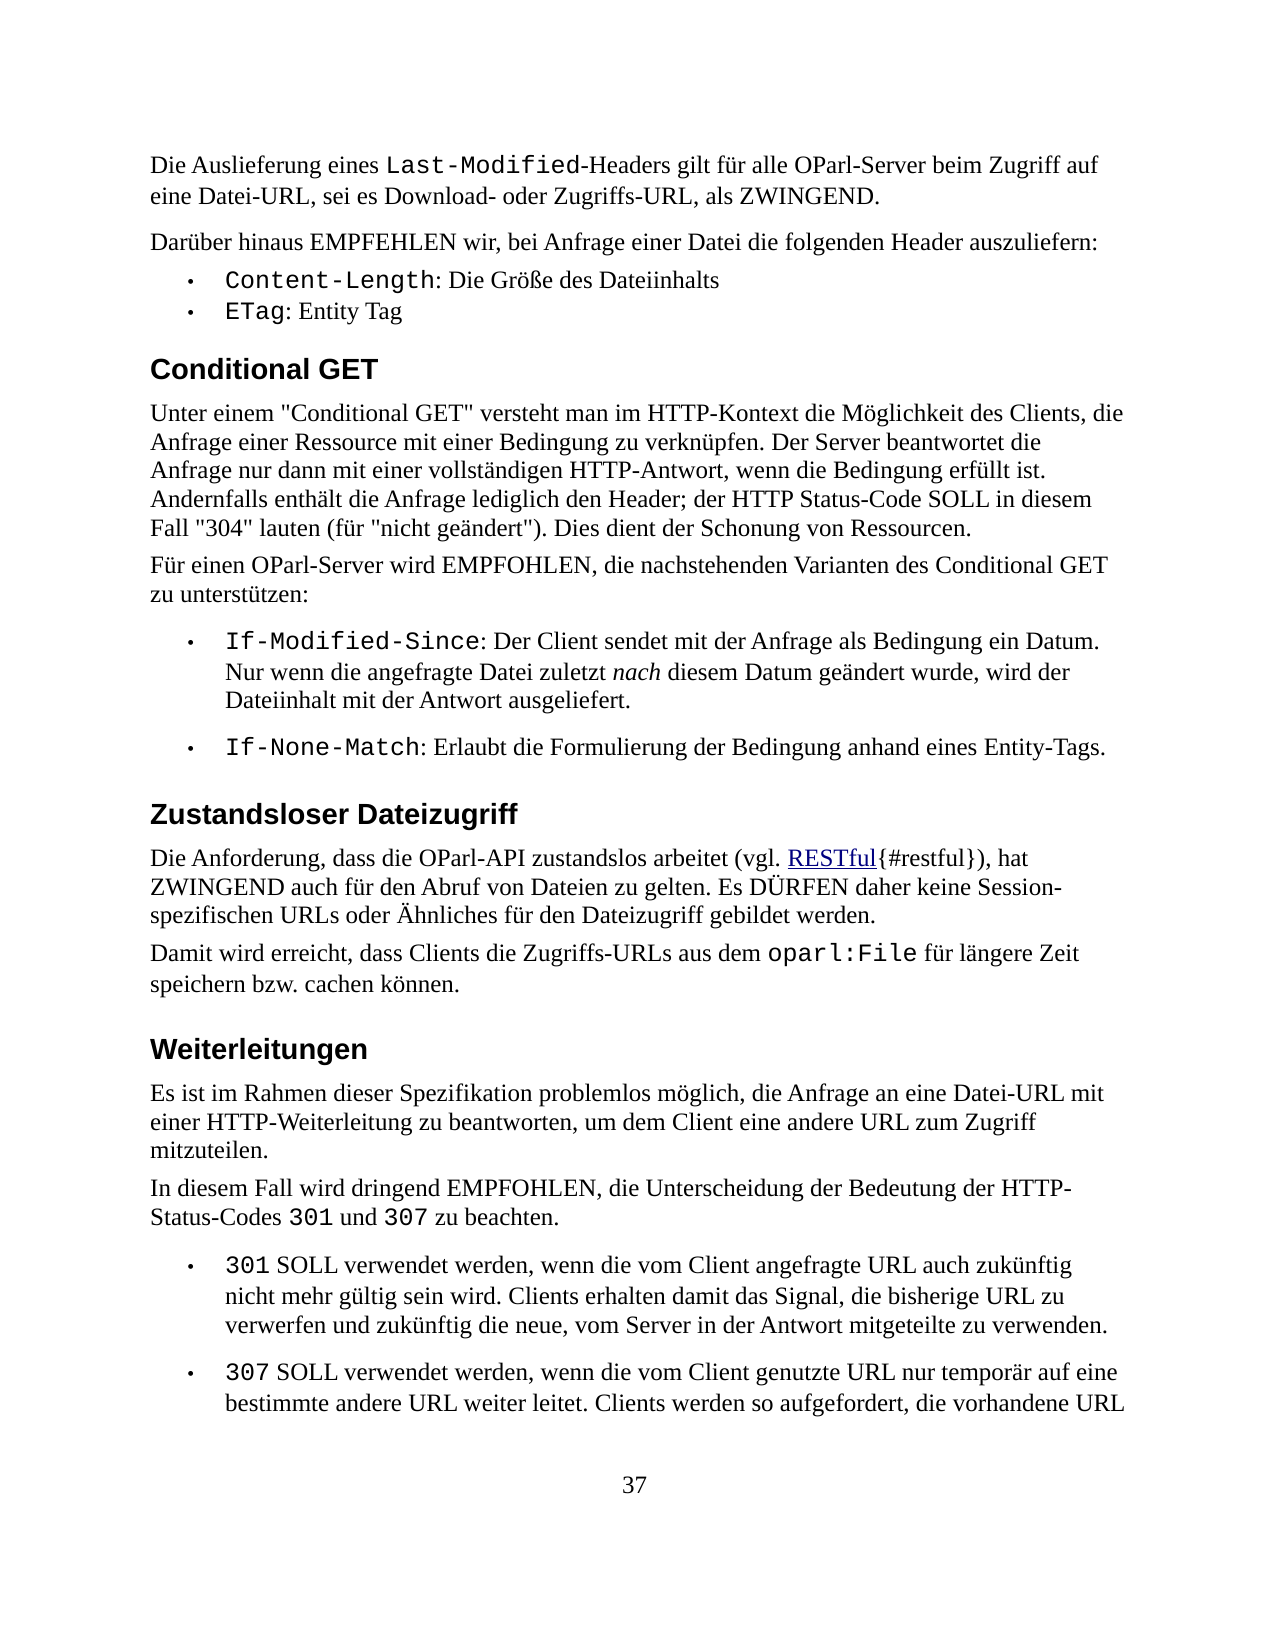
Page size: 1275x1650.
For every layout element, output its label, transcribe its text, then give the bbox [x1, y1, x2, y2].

list 307 SOLL verwendet werden, wenn die vom Client genutzte URL nur temporär auf eine bestimmte andere URL weiter leitet. Clients werden so aufgefordert, die vorhandene URL [187, 1357, 1125, 1416]
text Unter einem "Conditional GET" versteht man im HTTP-Kontext die Möglichkeit des Clients, die Anfrage einer Ressource mit einer Bedingung zu verknüpfen. Der Server beantwortet die Anfrage nur dann mit einer vollständigen HTTP-Antwort, wenn die Bedingung erfüllt ist. Andernfalls enthält die Anfrage lediglich den Header; der HTTP Status-Code SOLL in diesem Fall "304" lauten (für "nicht geändert"). Dies dient der Schonung von Ressourcen. [150, 398, 1125, 542]
list ETag: Entity Tag [187, 296, 1125, 327]
list If-None-Match: Erlaubt die Formulierung der Bedingung anhand eines Entity-Tags. [187, 732, 1125, 763]
text Darüber hinaus EMPFEHLEN wir, bei Anfrage einer Datei die folgenden Header auszuliefern: [150, 227, 1125, 256]
text In diesem Fall wird dringend EMPFOHLEN, die Unterscheidung der Bedeutung der HTTP-Status-Codes 301 und 307 zu beachten. [150, 1173, 1125, 1233]
list If-Modified-Since: Der Client sendet mit der Anfrage als Bedingung ein Datum. Nur wenn die angefragte Datei zuletzt nach diesem Datum geändert wurde, wird der Dateiinhalt mit der Antwort ausgeliefert. [187, 626, 1125, 714]
text Damit wird erreicht, dass Clients die Zugriffs-URLs aus dem oparl:File für längere Zeit speichern bzw. cachen können. [150, 938, 1125, 998]
subtitle Conditional GET [150, 352, 1125, 385]
text Es ist im Rahmen dieser Spezifikation problemlos möglich, die Anfrage an eine Datei-URL mit einer HTTP-Weiterleitung zu beantworten, um dem Client eine andere URL zum Zugriff mitzuteilen. [150, 1078, 1125, 1164]
text Für einen OParl-Server wird EMPFOHLEN, die nachstehenden Varianten des Conditional GET zu unterstützen: [150, 551, 1125, 608]
subtitle Weiterleitungen [150, 1032, 1125, 1065]
list 301 SOLL verwendet werden, wenn die vom Client angefragte URL auch zukünftig nicht mehr gültig sein wird. Clients erhalten damit das Signal, die bisherige URL zu verwerfen und zukünftig die neue, vom Server in der Antwort mitgeteilte zu verwenden. [187, 1251, 1125, 1339]
list Content-Length: Die Größe des Dateiinhalts [187, 265, 1125, 296]
subtitle Zustandsloser Dateizugriff [150, 797, 1125, 831]
text Die Auslieferung eines Last-Modified-Headers gilt für alle OParl-Server beim Zugriff auf eine Datei-URL, sei es Download- oder Zugriffs-URL, als ZWINGEND. [150, 150, 1125, 209]
text Die Anforderung, dass die OParl-API zustandslos arbeitet (vgl. RESTful{#restful}), hat ZWINGEND auch für den Abruf von Dateien zu gelten. Es DÜRFEN daher keine Session-spezifischen URLs oder Ähnliches für den Dateizugriff gebildet werden. [150, 843, 1125, 929]
